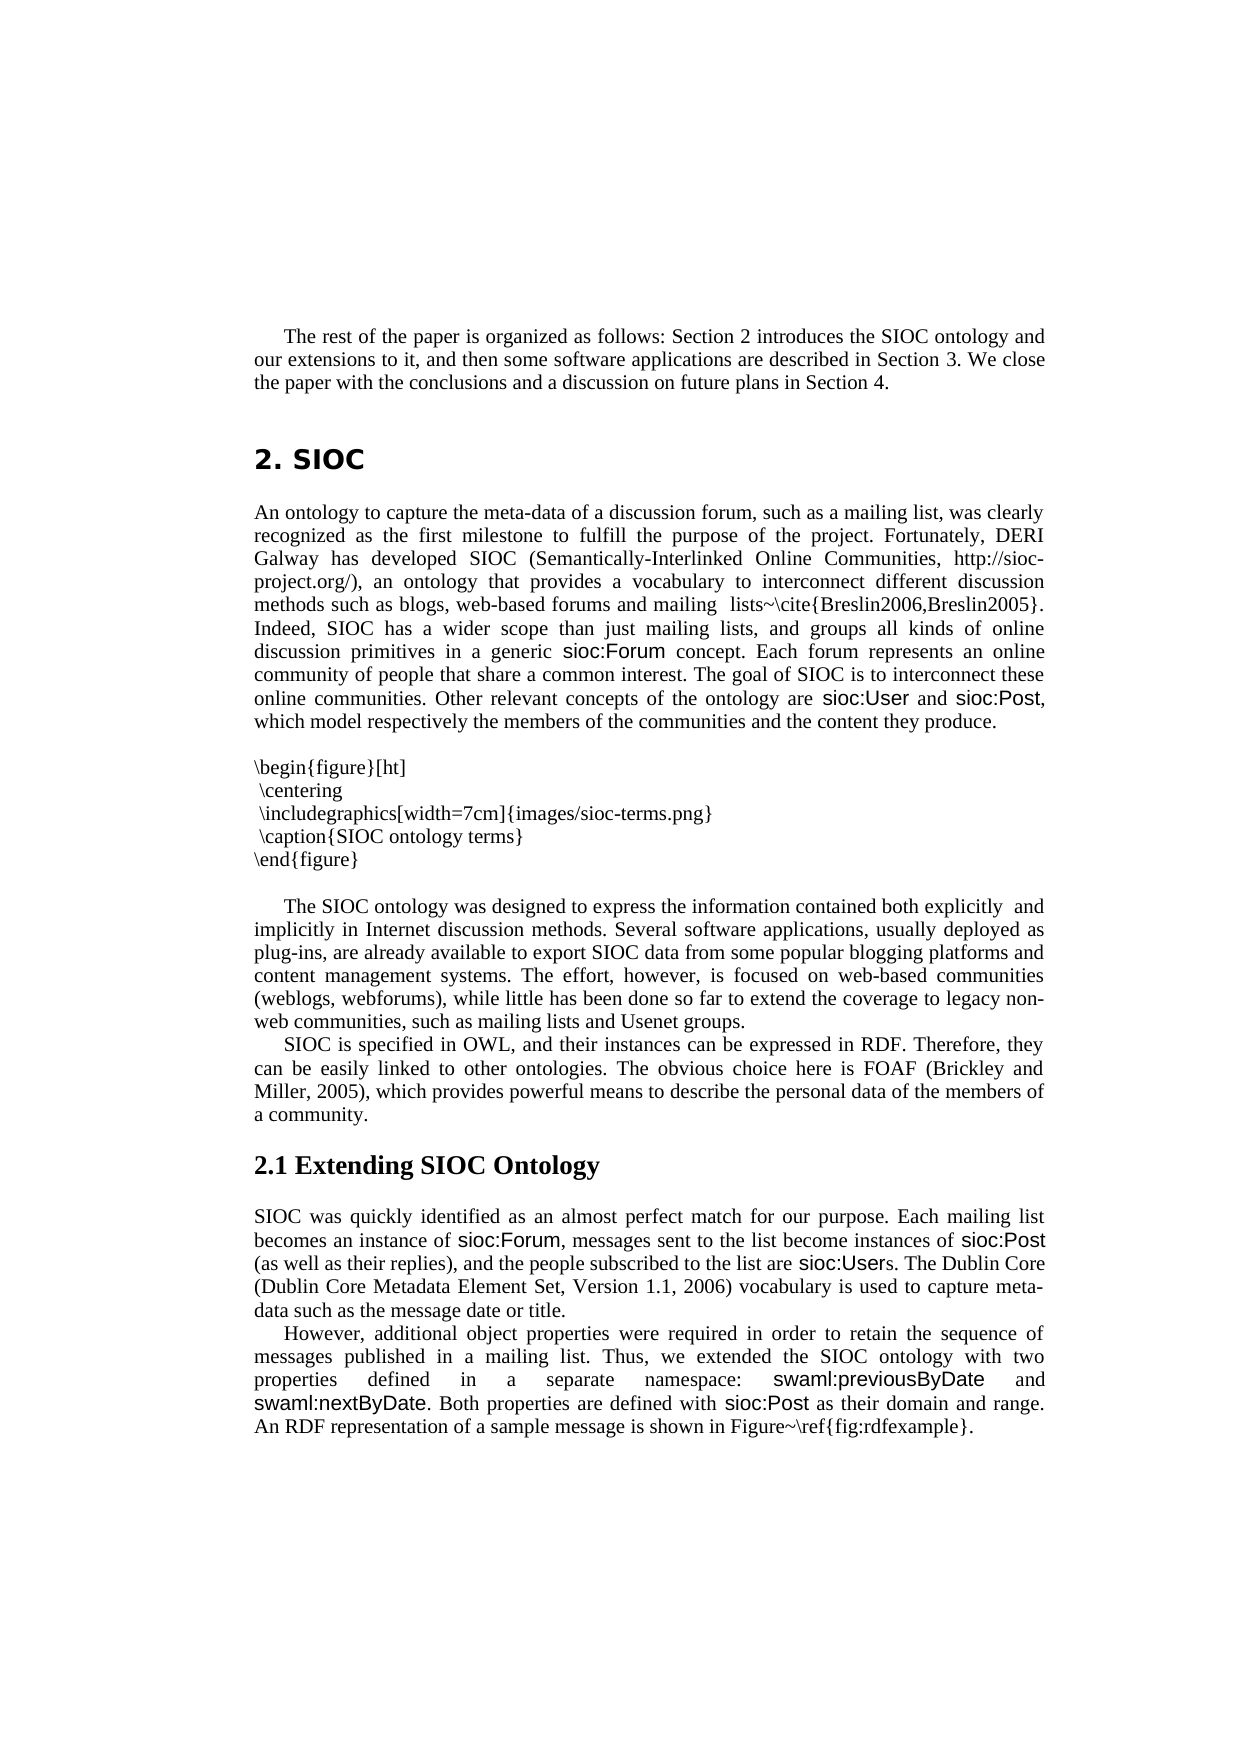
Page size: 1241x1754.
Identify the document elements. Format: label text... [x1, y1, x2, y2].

text \begin{figure}[ht] [254, 756, 1045, 779]
text SIOC was quickly identified as an almost perfect match for our purpose. Each mailing list becomes an instance of sioc:Forum, messages sent to the list become instances of sioc:Post (as well as their replies), and the people subscribed to the list are sioc:Users. The Dublin Core (Dublin Core Metadata Element Set, Version 1.1, 2006) vocabulary is used to capture meta-data such as the message date or title. [254, 1205, 1045, 1322]
subtitle 2. SIOC [254, 444, 1045, 476]
subtitle 2.1 Extending SIOC Ontology [254, 1151, 1045, 1181]
text \includegraphics[width=7cm]{images/sioc-terms.png} [254, 802, 1045, 825]
text However, additional object properties were required in order to retain the sequence of messages published in a mailing list. Thus, we extended the SIOC ontology with two properties defined in a separate namespace: swaml:previousByDate and swaml:nextByDate. Both properties are defined with sioc:Post as their domain and range. An RDF representation of a sample message is shown in Figure~\ref{fig:rdfexample}. [254, 1322, 1045, 1438]
text The rest of the paper is organized as follows: Section 2 introduces the SIOC ontology and our extensions to it, and then some software applications are described in Section 3. We close the paper with the conclusions and a discussion on future plans in Section 4. [254, 325, 1045, 394]
text \caption{SIOC ontology terms} [254, 825, 1045, 848]
text SIOC is specified in OWL, and their instances can be expressed in RDF. Therefore, they can be easily linked to other ontologies. The obvious choice here is FOAF (Brickley and Miller, 2005), which provides powerful means to describe the personal data of the members of a community. [254, 1033, 1045, 1126]
text \end{figure} [254, 848, 1045, 871]
text \centering [254, 779, 1045, 802]
text The SIOC ontology was designed to express the information contained both explicitly and implicitly in Internet discussion methods. Several software applications, usually deployed as plug-ins, are already available to export SIOC data from some popular blogging platforms and content management systems. The effort, however, is focused on web-based communities (weblogs, webforums), while little has been done so far to extend the coverage to legacy non-web communities, such as mailing lists and Usenet groups. [254, 894, 1045, 1033]
text An ontology to capture the meta-data of a discussion forum, such as a mailing list, was clearly recognized as the first milestone to fulfill the purpose of the project. Fortunately, DERI Galway has developed SIOC (Semantically-Interlinked Online Communities, http://sioc-project.org/), an ontology that provides a vocabulary to interconnect different discussion methods such as blogs, web-based forums and mailing lists~\cite{Breslin2006,Breslin2005}. Indeed, SIOC has a wider scope than just mailing lists, and groups all kinds of online discussion primitives in a generic sioc:Forum concept. Each forum represents an online community of people that share a common interest. The goal of SIOC is to interconnect these online communities. Other relevant concepts of the ontology are sioc:User and sioc:Post, which model respectively the members of the communities and the content they produce. [254, 501, 1045, 733]
